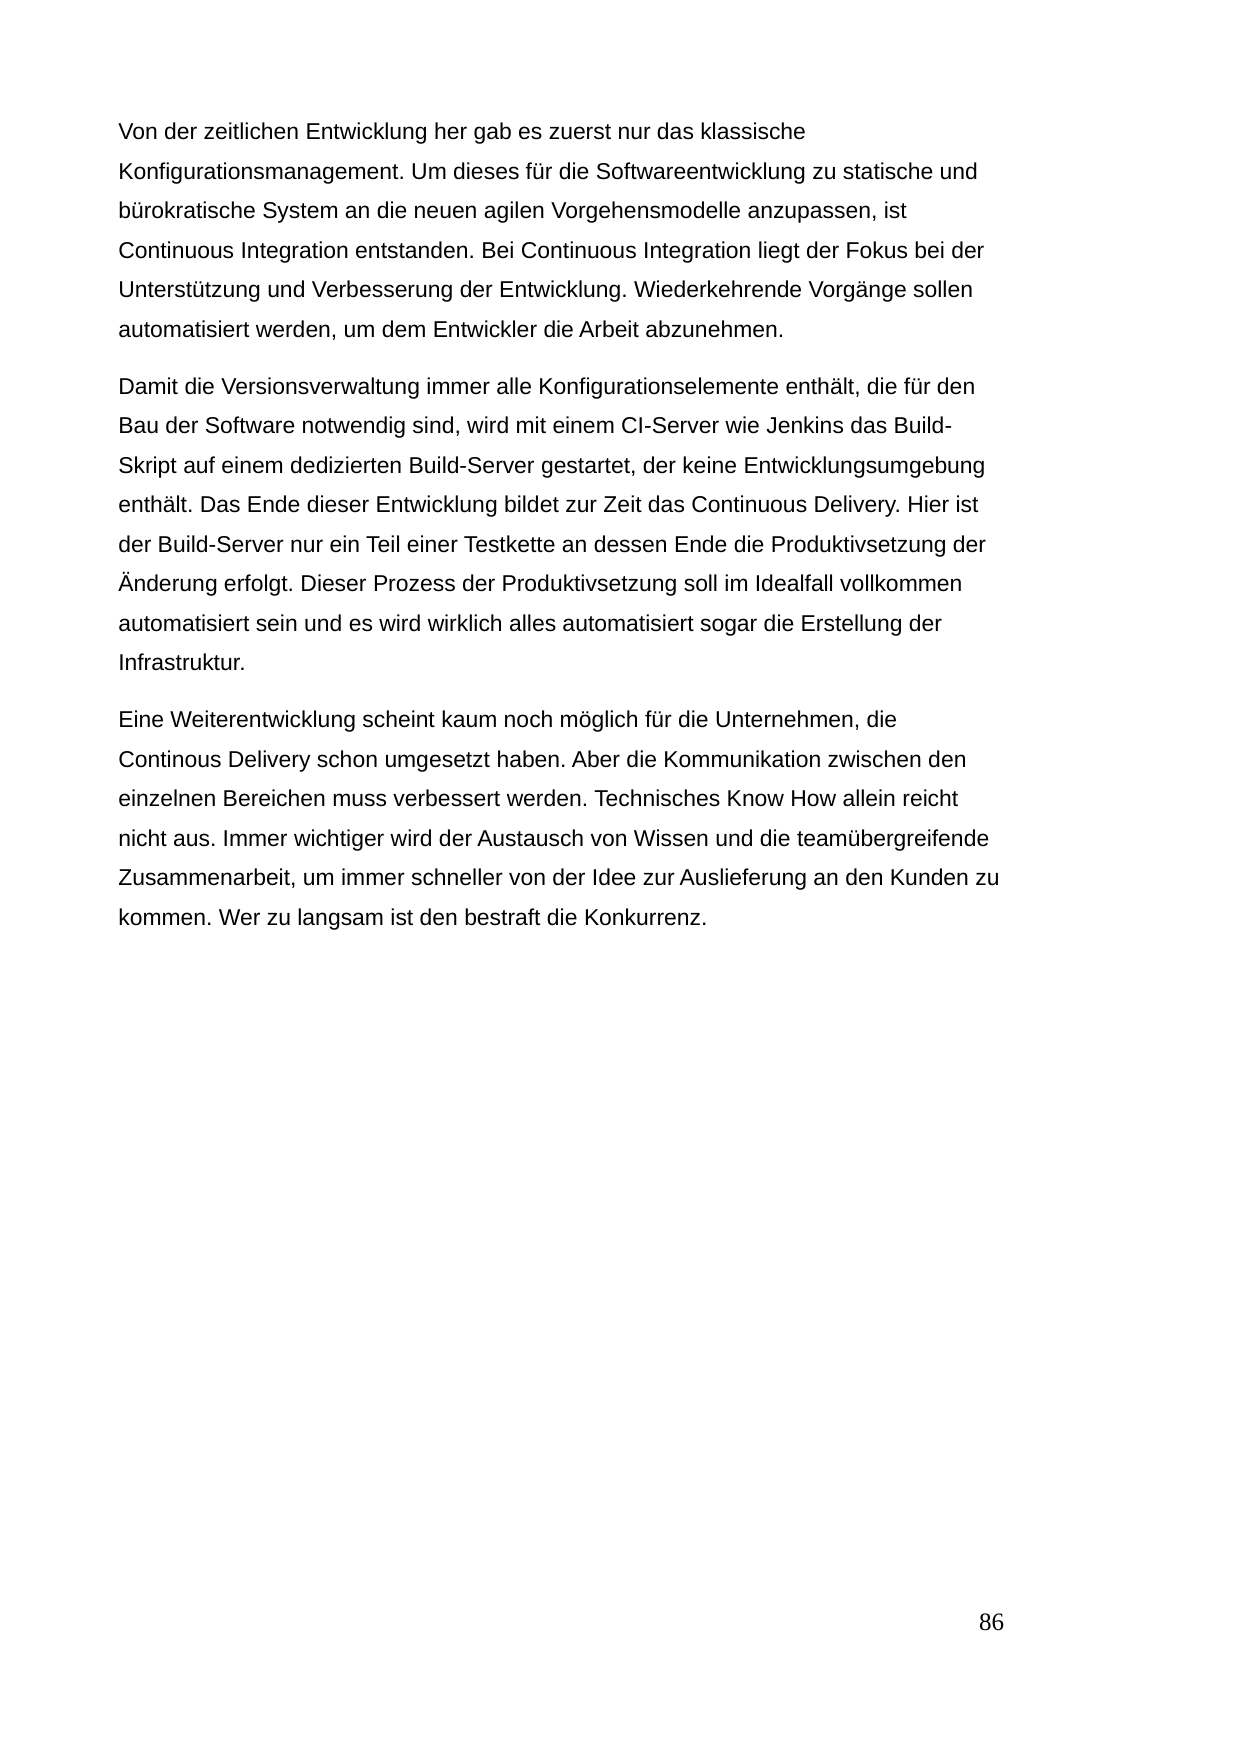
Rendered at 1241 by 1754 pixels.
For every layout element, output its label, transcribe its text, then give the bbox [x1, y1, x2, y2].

text Von der zeitlichen Entwicklung her gab es zuerst nur das klassische Konfigurationsmanagement. Um dieses für die Softwareentwicklung zu statische und bürokratische System an die neuen agilen Vorgehensmodelle anzupassen, ist Continuous Integration entstanden. Bei Continuous Integration liegt der Fokus bei der Unterstützung und Verbesserung der Entwicklung. Wiederkehrende Vorgänge sollen automatisiert werden, um dem Entwickler die Arbeit abzunehmen. [118, 118, 1004, 342]
text Damit die Versionsverwaltung immer alle Konfigurationselemente enthält, die für den Bau der Software notwendig sind, wird mit einem CI-Server wie Jenkins das Build-Skript auf einem dedizierten Build-Server gestartet, der keine Entwicklungsumgebung enthält. Das Ende dieser Entwicklung bildet zur Zeit das Continuous Delivery. Hier ist der Build-Server nur ein Teil einer Testkette an dessen Ende die Produktivsetzung der Änderung erfolgt. Dieser Prozess der Produktivsetzung soll im Idealfall vollkommen automatisiert sein und es wird wirklich alles automatisiert sogar die Erstellung der Infrastruktur. [118, 373, 1004, 675]
text Eine Weiterentwicklung scheint kaum noch möglich für die Unternehmen, die Continous Delivery schon umgesetzt haben. Aber die Kommunikation zwischen den einzelnen Bereichen muss verbessert werden. Technisches Know How allein reicht nicht aus. Immer wichtiger wird der Austausch von Wissen und die teamübergreifende Zusammenarbeit, um immer schneller von der Idee zur Auslieferung an den Kunden zu kommen. Wer zu langsam ist den bestraft die Konkurrenz. [118, 706, 1004, 930]
